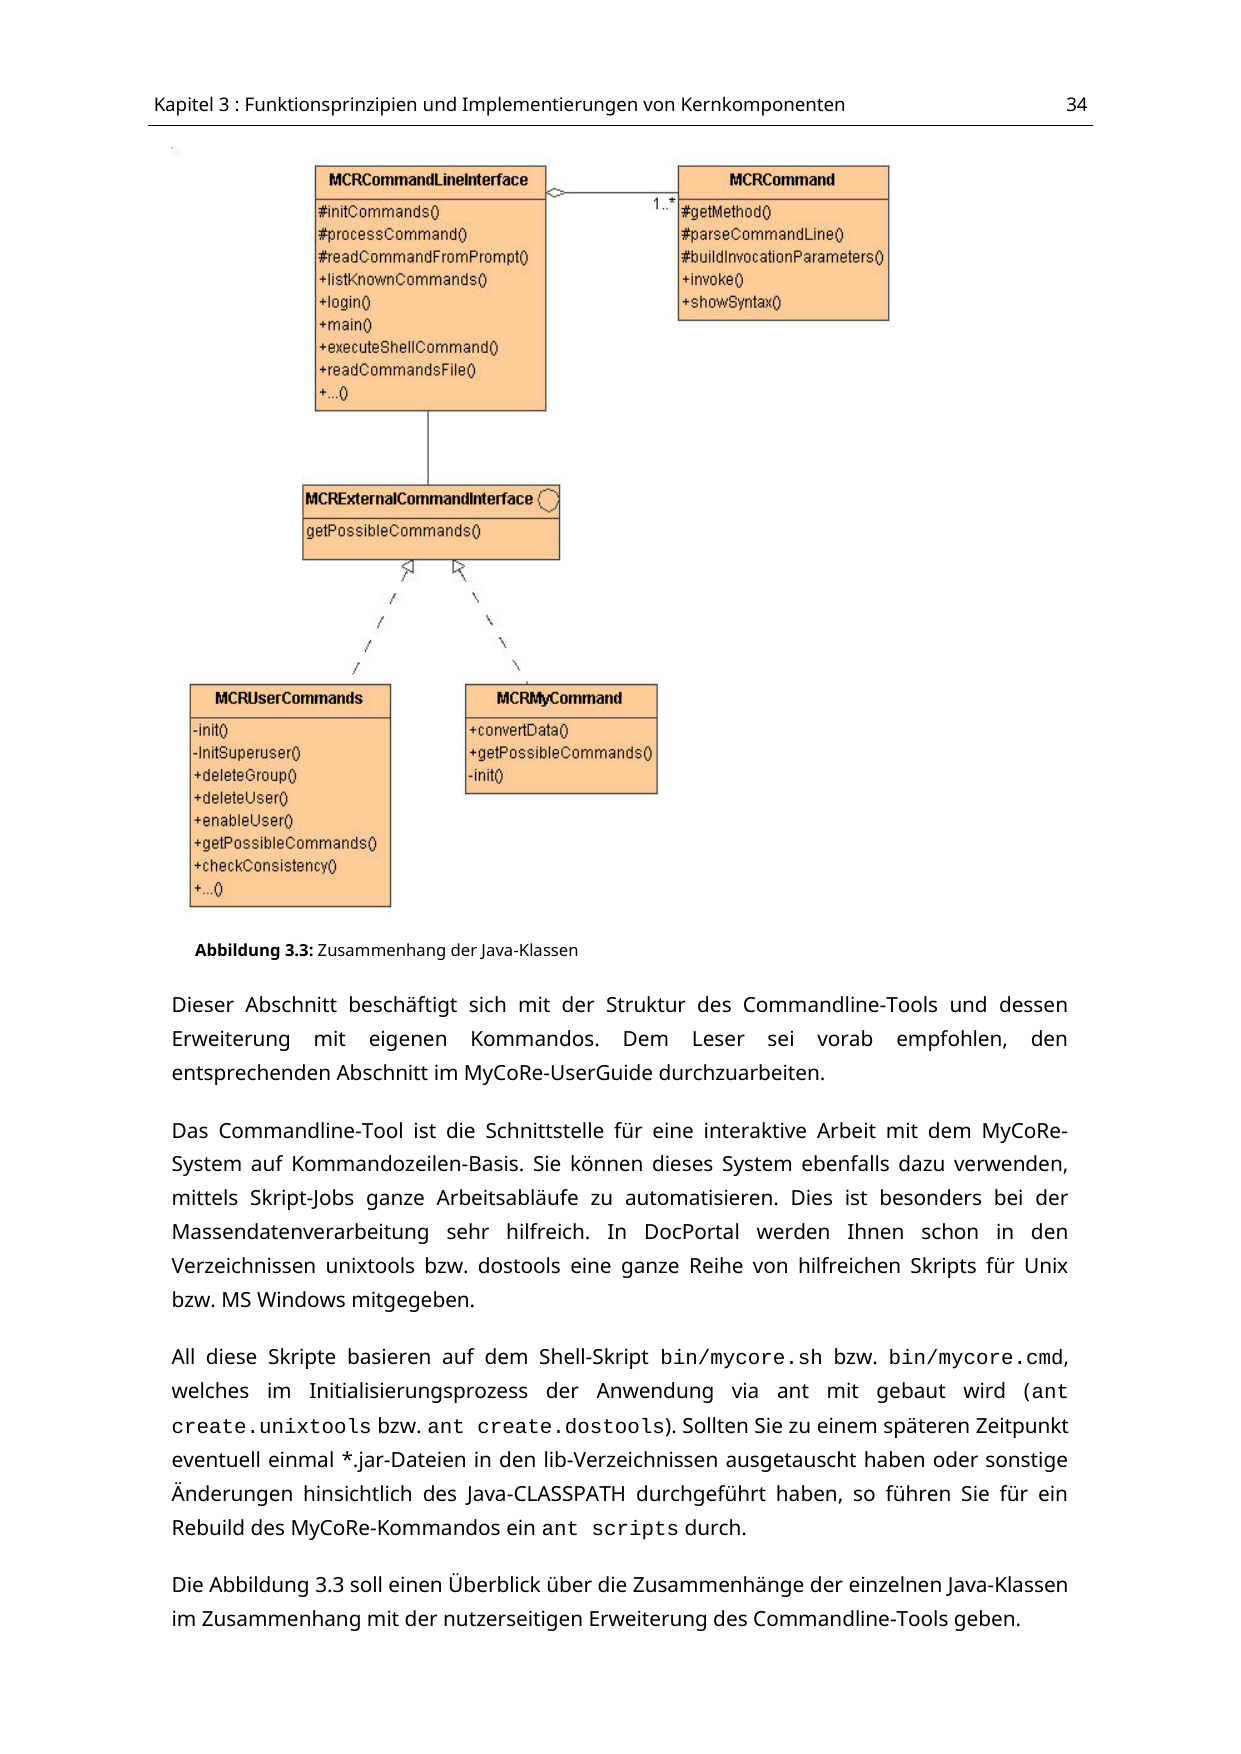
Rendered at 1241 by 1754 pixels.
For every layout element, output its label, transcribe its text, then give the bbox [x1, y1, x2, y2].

text Dieser Abschnitt beschäftigt sich mit der Struktur des Commandline-Tools und dessen Erweiterung mit eigenen Kommandos. Dem Leser sei vorab empfohlen, den entsprechenden Abschnitt im MyCoRe-UserGuide durchzuarbeiten. [171, 934, 1069, 1087]
text All diese Skripte basieren auf dem Shell-Skript bin/mycore.sh bzw. bin/mycore.cmd, welches im Initialisierungsprozess der Anwendung via ant mit gebaut wird (ant create.unixtools bzw. ant create.dostools). Sollten Sie zu einem späteren Zeitpunkt eventuell einmal *.jar-Dateien in den lib-Verzeichnissen ausgetauscht haben oder sonstige Änderungen hinsichtlich des Java-CLASSPATH durchgeführt haben, so führen Sie für ein Rebuild des MyCoRe-Kommandos ein ant scripts durch. [171, 1342, 1069, 1541]
text Die Abbildung 3.3 soll einen Überblick über die Zusammenhänge der einzelnen Java-Klassen im Zusammenhang mit der nutzerseitigen Erweiterung des Commandline-Tools geben. [171, 1570, 1069, 1632]
text Das Commandline-Tool ist die Schnittstelle für eine interaktive Arbeit mit dem MyCoRe-System auf Kommandozeilen-Basis. Sie können dieses System ebenfalls dazu verwenden, mittels Skript-Jobs ganze Arbeitsabläufe zu automatisieren. Dies ist besonders bei der Massendatenverarbeitung sehr hilfreich. In DocPortal werden Ihnen schon in den Verzeichnissen unixtools bzw. dostools eine ganze Reihe von hilfreichen Skripts für Unix bzw. MS Windows mitgegeben. [171, 1116, 1069, 1313]
text Abbildung 3.3: Zusammenhang der Java-Klassen [195, 934, 888, 961]
picture [171, 147, 912, 934]
